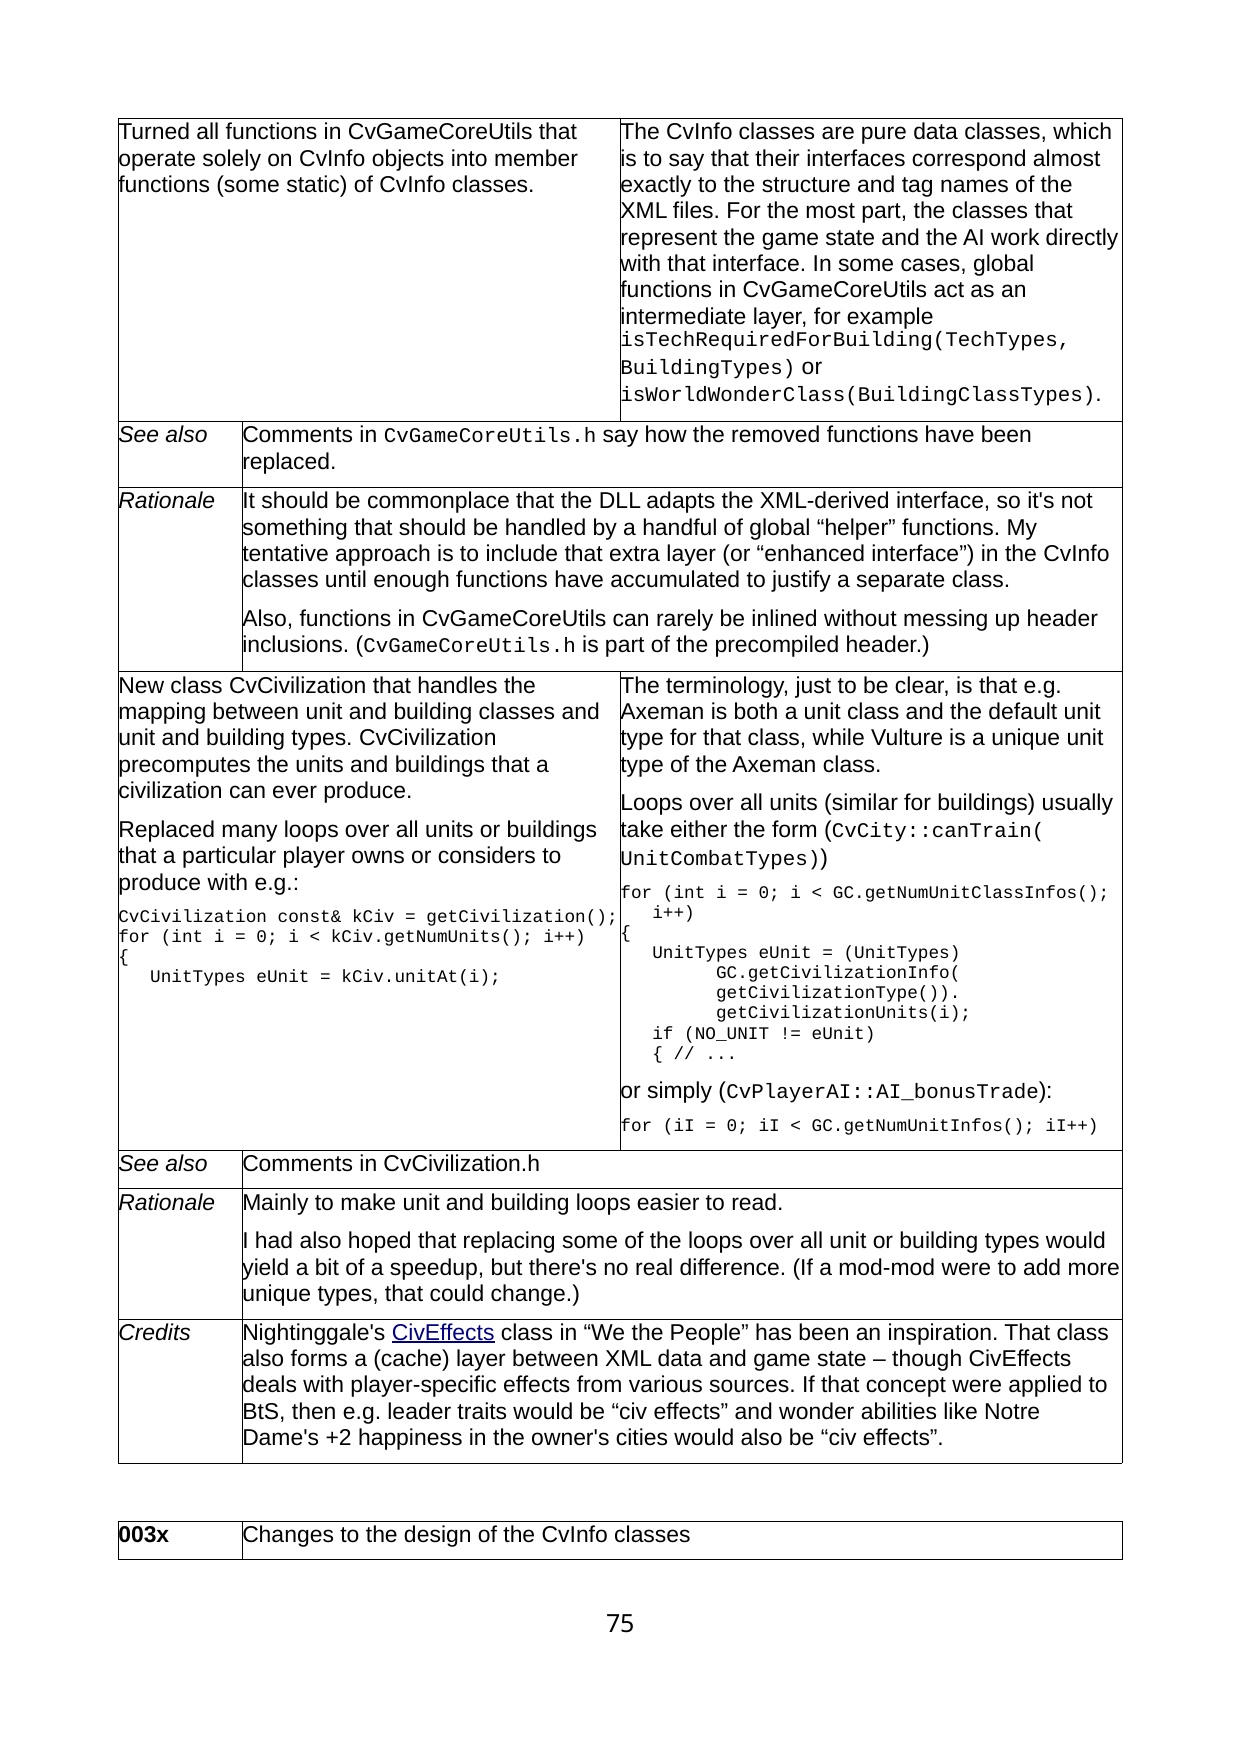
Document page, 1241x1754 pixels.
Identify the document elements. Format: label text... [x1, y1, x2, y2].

table_cell Rationale [119, 488, 242, 671]
table_cell Turned all functions in CvGameCoreUtils that operate solely on CvInfo objects into member functions (some static) of CvInfo classes. [119, 119, 620, 421]
table_cell Credits [119, 1320, 242, 1463]
table_cell Nightinggale's CivEffects class in “We the People” has been an inspiration. That class also forms a (cache) layer between XML data and game state – though CivEffects deals with player-specific effects from various sources. If that concept were applied to BtS, then e.g. leader traits would be “civ effects” and wonder abilities like Notre Dame's +2 happiness in the owner's cities would also be “civ effects”. [243, 1320, 1122, 1463]
table_cell The terminology, just to be clear, is that e.g. Axeman is both a unit class and the default unit type for that class, while Vulture is a unique unit type of the Axeman class. Loops over all units (similar for buildings) usually take either the form (CvCity::canTrain( UnitCombatTypes)) for (int i = 0; i < GC.getNumUnitClassInfos(); i++) { UnitTypes eUnit = (UnitTypes) GC.getCivilizationInfo( getCivilizationType()). getCivilizationUnits(i); if (NO_UNIT != eUnit) { // ... or simply (CvPlayerAI::AI_bonusTrade): for (iI = 0; iI < GC.getNumUnitInfos(); iI++) [621, 672, 1122, 1149]
table_cell The CvInfo classes are pure data classes, which is to say that their interfaces correspond almost exactly to the structure and tag names of the XML files. For the most part, the classes that represent the game state and the AI work directly with that interface. In some cases, global functions in CvGameCoreUtils act as an intermediate layer, for example isTechRequiredForBuilding(TechTypes, BuildingTypes) or isWorldWonderClass(BuildingClassTypes). [621, 119, 1122, 421]
table_cell See also [119, 422, 242, 487]
table_cell New class CvCivilization that handles the mapping between unit and building classes and unit and building types. CvCivilization precomputes the units and buildings that a civilization can ever produce. Replaced many loops over all units or buildings that a particular player owns or considers to produce with e.g.: CvCivilization const& kCiv = getCivilization(); for (int i = 0; i < kCiv.getNumUnits(); i++) { UnitTypes eUnit = kCiv.unitAt(i); [119, 672, 620, 1149]
table_cell Comments in CvGameCoreUtils.h say how the removed functions have been replaced. [243, 422, 1122, 487]
table_cell See also [119, 1151, 242, 1188]
table_cell Mainly to make unit and building loops easier to read. I had also hoped that replacing some of the loops over all unit or building types would yield a bit of a speedup, but there's no real difference. (If a mod-mod were to add more unique types, that could change.) [243, 1189, 1122, 1319]
table_cell It should be commonplace that the DLL adapts the XML-derived interface, so it's not something that should be handled by a handful of global “helper” functions. My tentative approach is to include that extra layer (or “enhanced interface”) in the CvInfo classes until enough functions have accumulated to justify a separate class. Also, functions in CvGameCoreUtils can rarely be inlined without messing up header inclusions. (CvGameCoreUtils.h is part of the precompiled header.) [243, 488, 1122, 671]
table_header 003x [119, 1522, 242, 1559]
table_header Changes to the design of the CvInfo classes [243, 1522, 1122, 1559]
table_cell Comments in CvCivilization.h [243, 1151, 1122, 1188]
table_cell Rationale [119, 1189, 242, 1319]
